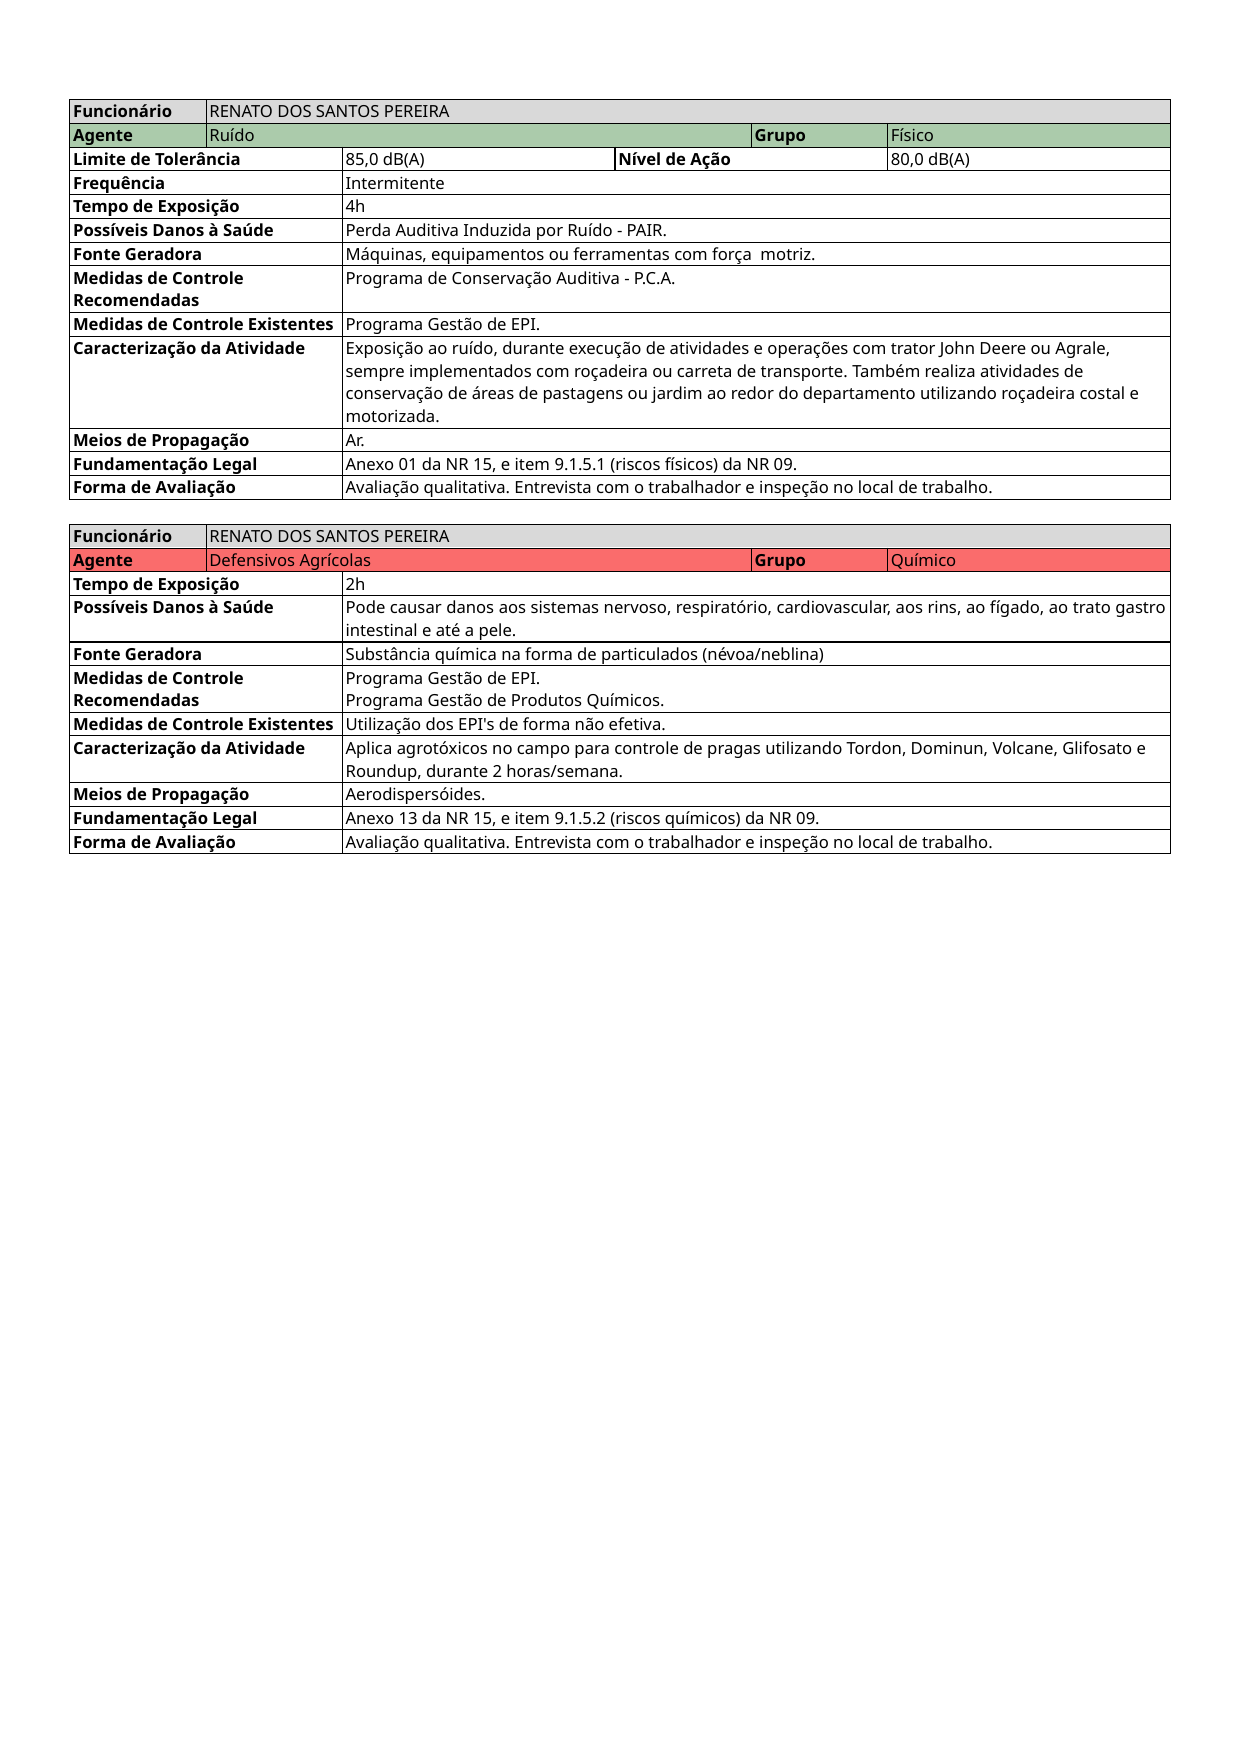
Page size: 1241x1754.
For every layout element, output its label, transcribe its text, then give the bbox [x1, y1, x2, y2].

table_cell Programa Gestão de EPI. Programa Gestão de Produtos Químicos. [343, 666, 1170, 712]
table_cell Nível de Ação [616, 148, 887, 170]
table_cell Caracterização da Atividade [70, 736, 342, 782]
table_cell Anexo 01 da NR 15, e item 9.1.5.1 (riscos físicos) da NR 09. [343, 452, 1170, 475]
table_cell Medidas de Controle Recomendadas [70, 266, 342, 312]
table_cell Intermitente [343, 171, 1170, 194]
table_cell 85,0 dB(A) [343, 148, 614, 170]
table_cell Caracterização da Atividade [70, 337, 342, 427]
table_cell Agente [70, 124, 206, 147]
table_header RENATO DOS SANTOS PEREIRA [207, 100, 1170, 123]
table_cell Fundamentação Legal [70, 807, 342, 829]
table_cell Exposição ao ruído, durante execução de atividades e operações com trator John Deere ou Agrale, sempre implementados com roçadeira ou carreta de transporte. Também realiza atividades de conservação de áreas de pastagens ou jardim ao redor do departamento utilizando roçadeira costal e motorizada. [343, 337, 1170, 427]
table_cell Químico [888, 549, 1170, 571]
table_cell Medidas de Controle Existentes [70, 713, 342, 735]
table_cell Fonte Geradora [70, 243, 342, 265]
table_cell Possíveis Danos à Saúde [70, 219, 342, 242]
table_cell Programa de Conservação Auditiva - P.C.A. [343, 266, 1170, 312]
table_cell Ar. [343, 429, 1170, 451]
table_cell Meios de Propagação [70, 429, 342, 451]
table_cell Tempo de Exposição [70, 195, 342, 218]
table_cell Medidas de Controle Existentes [70, 313, 342, 336]
table_cell Pode causar danos aos sistemas nervoso, respiratório, cardiovascular, aos rins, ao fígado, ao trato gastro intestinal e até a pele. [343, 596, 1170, 641]
table_cell Frequência [70, 171, 342, 194]
table_cell Fundamentação Legal [70, 452, 342, 475]
table_cell 2h [343, 572, 1170, 595]
table_cell Medidas de Controle Recomendadas [70, 666, 342, 712]
table_cell Aplica agrotóxicos no campo para controle de pragas utilizando Tordon, Dominun, Volcane, Glifosato e Roundup, durante 2 horas/semana. [343, 736, 1170, 782]
table_cell Fonte Geradora [70, 643, 342, 665]
table_cell Substância química na forma de particulados (névoa/neblina) [343, 643, 1170, 665]
table_cell Físico [888, 124, 1170, 147]
table_cell 80,0 dB(A) [888, 148, 1170, 170]
table_cell Utilização dos EPI's de forma não efetiva. [343, 713, 1170, 735]
table_cell Grupo [752, 124, 887, 147]
table_cell Programa Gestão de EPI. [343, 313, 1170, 336]
table_cell Defensivos Agrícolas [207, 549, 751, 571]
table_header Funcionário [70, 525, 206, 547]
table_cell Anexo 13 da NR 15, e item 9.1.5.2 (riscos químicos) da NR 09. [343, 807, 1170, 829]
table_cell Tempo de Exposição [70, 572, 342, 595]
table_cell Forma de Avaliação [70, 830, 342, 853]
table_header Funcionário [70, 100, 206, 123]
table_cell Perda Auditiva Induzida por Ruído - PAIR. [343, 219, 1170, 242]
table_cell Aerodispersóides. [343, 783, 1170, 806]
table_cell Grupo [752, 549, 887, 571]
table_cell Meios de Propagação [70, 783, 342, 806]
table_cell Máquinas, equipamentos ou ferramentas com força motriz. [343, 243, 1170, 265]
table_cell Forma de Avaliação [70, 476, 342, 499]
table_cell Agente [70, 549, 206, 571]
table_cell Possíveis Danos à Saúde [70, 596, 342, 641]
table_cell Limite de Tolerância [70, 148, 342, 170]
table_cell Ruído [207, 124, 751, 147]
table_cell 4h [343, 195, 1170, 218]
table_cell Avaliação qualitativa. Entrevista com o trabalhador e inspeção no local de trabalho. [343, 830, 1170, 853]
table_header RENATO DOS SANTOS PEREIRA [207, 525, 1170, 547]
table_cell Avaliação qualitativa. Entrevista com o trabalhador e inspeção no local de trabalho. [343, 476, 1170, 499]
